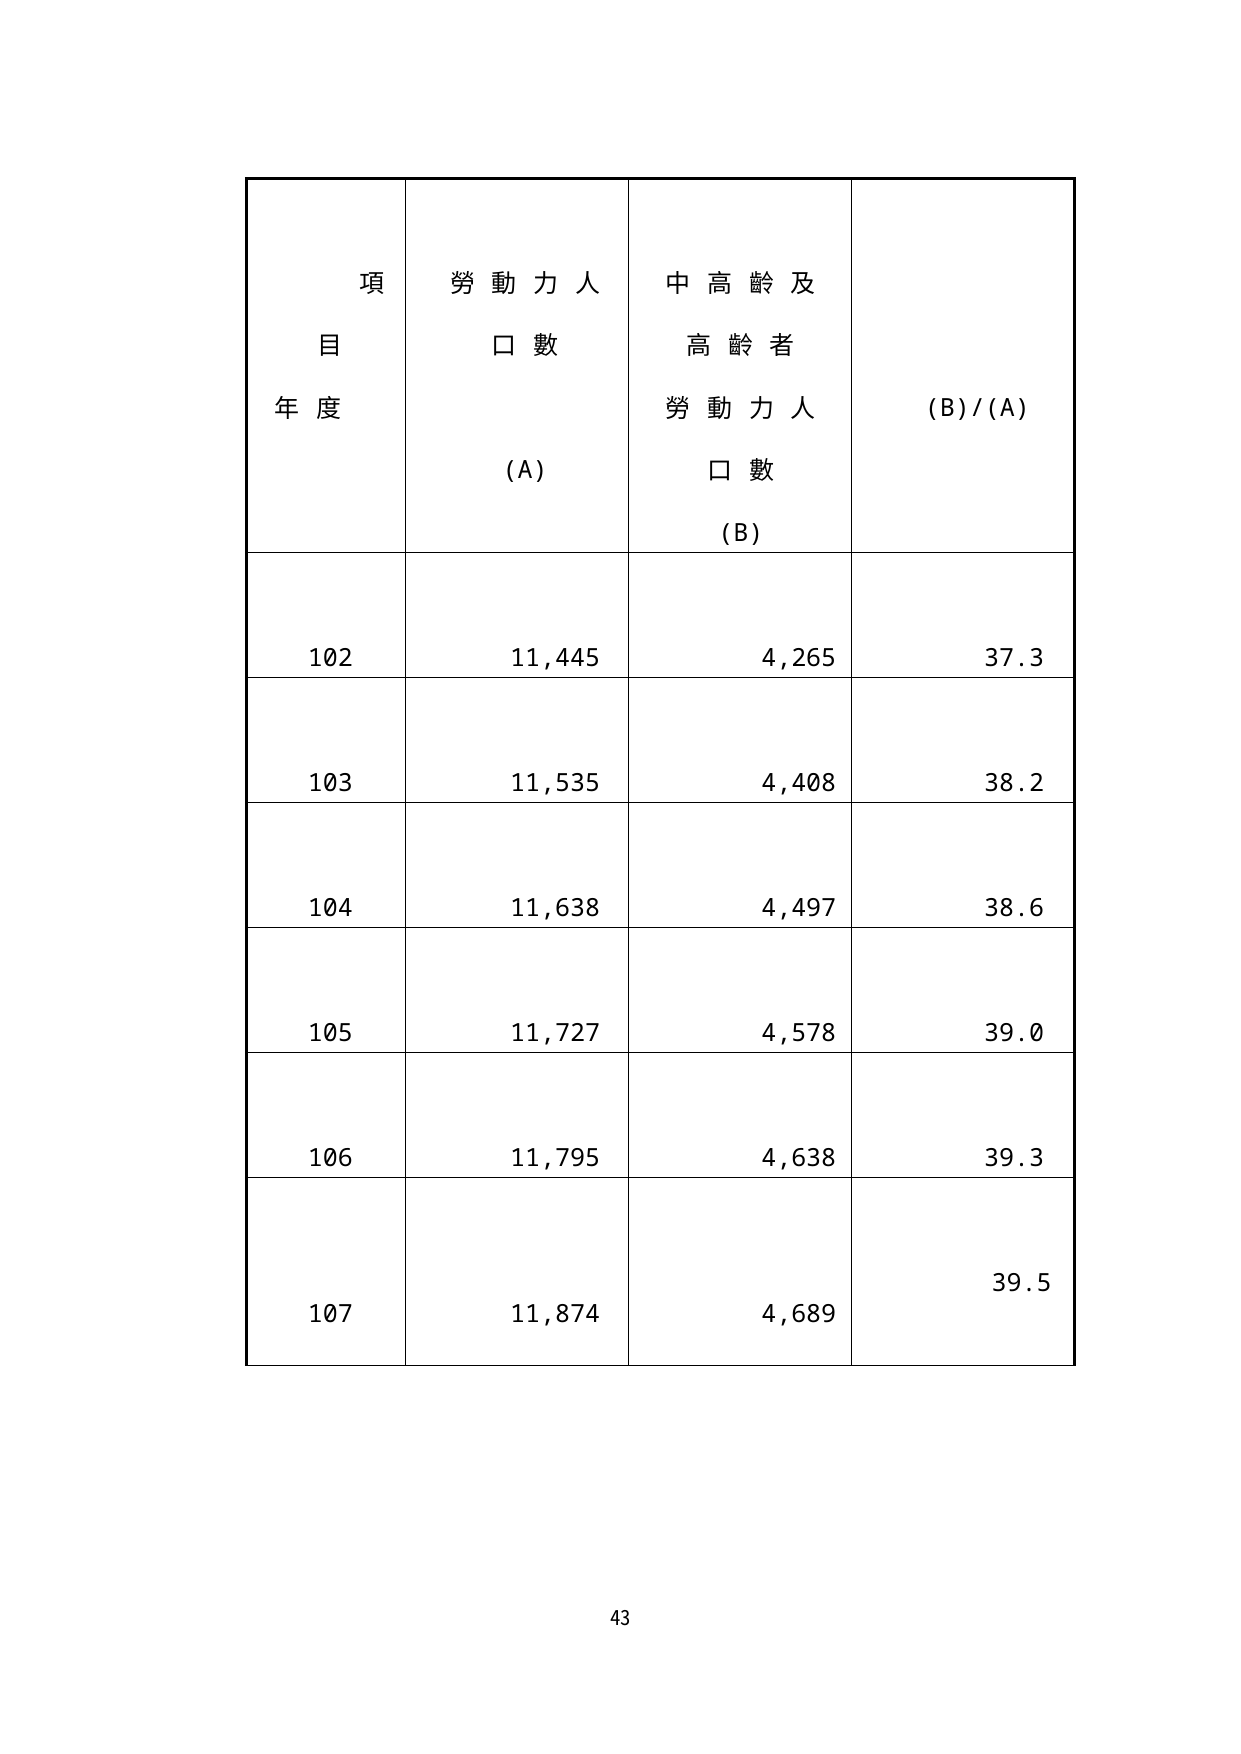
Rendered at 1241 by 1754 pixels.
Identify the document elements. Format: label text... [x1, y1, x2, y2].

table_header (B)/(A) [852, 180, 1073, 552]
table_cell 11,445 [406, 553, 628, 677]
table_cell 39.0 [852, 928, 1073, 1052]
table_cell 105 [248, 928, 405, 1052]
table_cell 107 [248, 1178, 405, 1365]
table_cell 106 [248, 1053, 405, 1177]
table_header 項目 年度 [248, 180, 405, 552]
table_cell 39.3 [852, 1053, 1073, 1177]
table_cell 4,408 [629, 678, 851, 802]
table_cell 4,497 [629, 803, 851, 927]
table_header 中高齡及高齡者 勞動力人口數 (B) [629, 180, 851, 552]
table_cell 103 [248, 678, 405, 802]
table_cell 11,727 [406, 928, 628, 1052]
table_cell 38.2 [852, 678, 1073, 802]
table_cell 11,638 [406, 803, 628, 927]
table_cell 38.6 [852, 803, 1073, 927]
table_cell 104 [248, 803, 405, 927]
table_header 勞動力人口數 (A) [406, 180, 628, 552]
table_cell 4,638 [629, 1053, 851, 1177]
table_cell 11,874 [406, 1178, 628, 1365]
table_cell 37.3 [852, 553, 1073, 677]
table_cell 4,578 [629, 928, 851, 1052]
table_cell 4,265 [629, 553, 851, 677]
table_cell 11,535 [406, 678, 628, 802]
table_cell 102 [248, 553, 405, 677]
table_cell 39.5表單的底部 [852, 1178, 1073, 1365]
table_cell 11,795 [406, 1053, 628, 1177]
table_cell 4,689 [629, 1178, 851, 1365]
